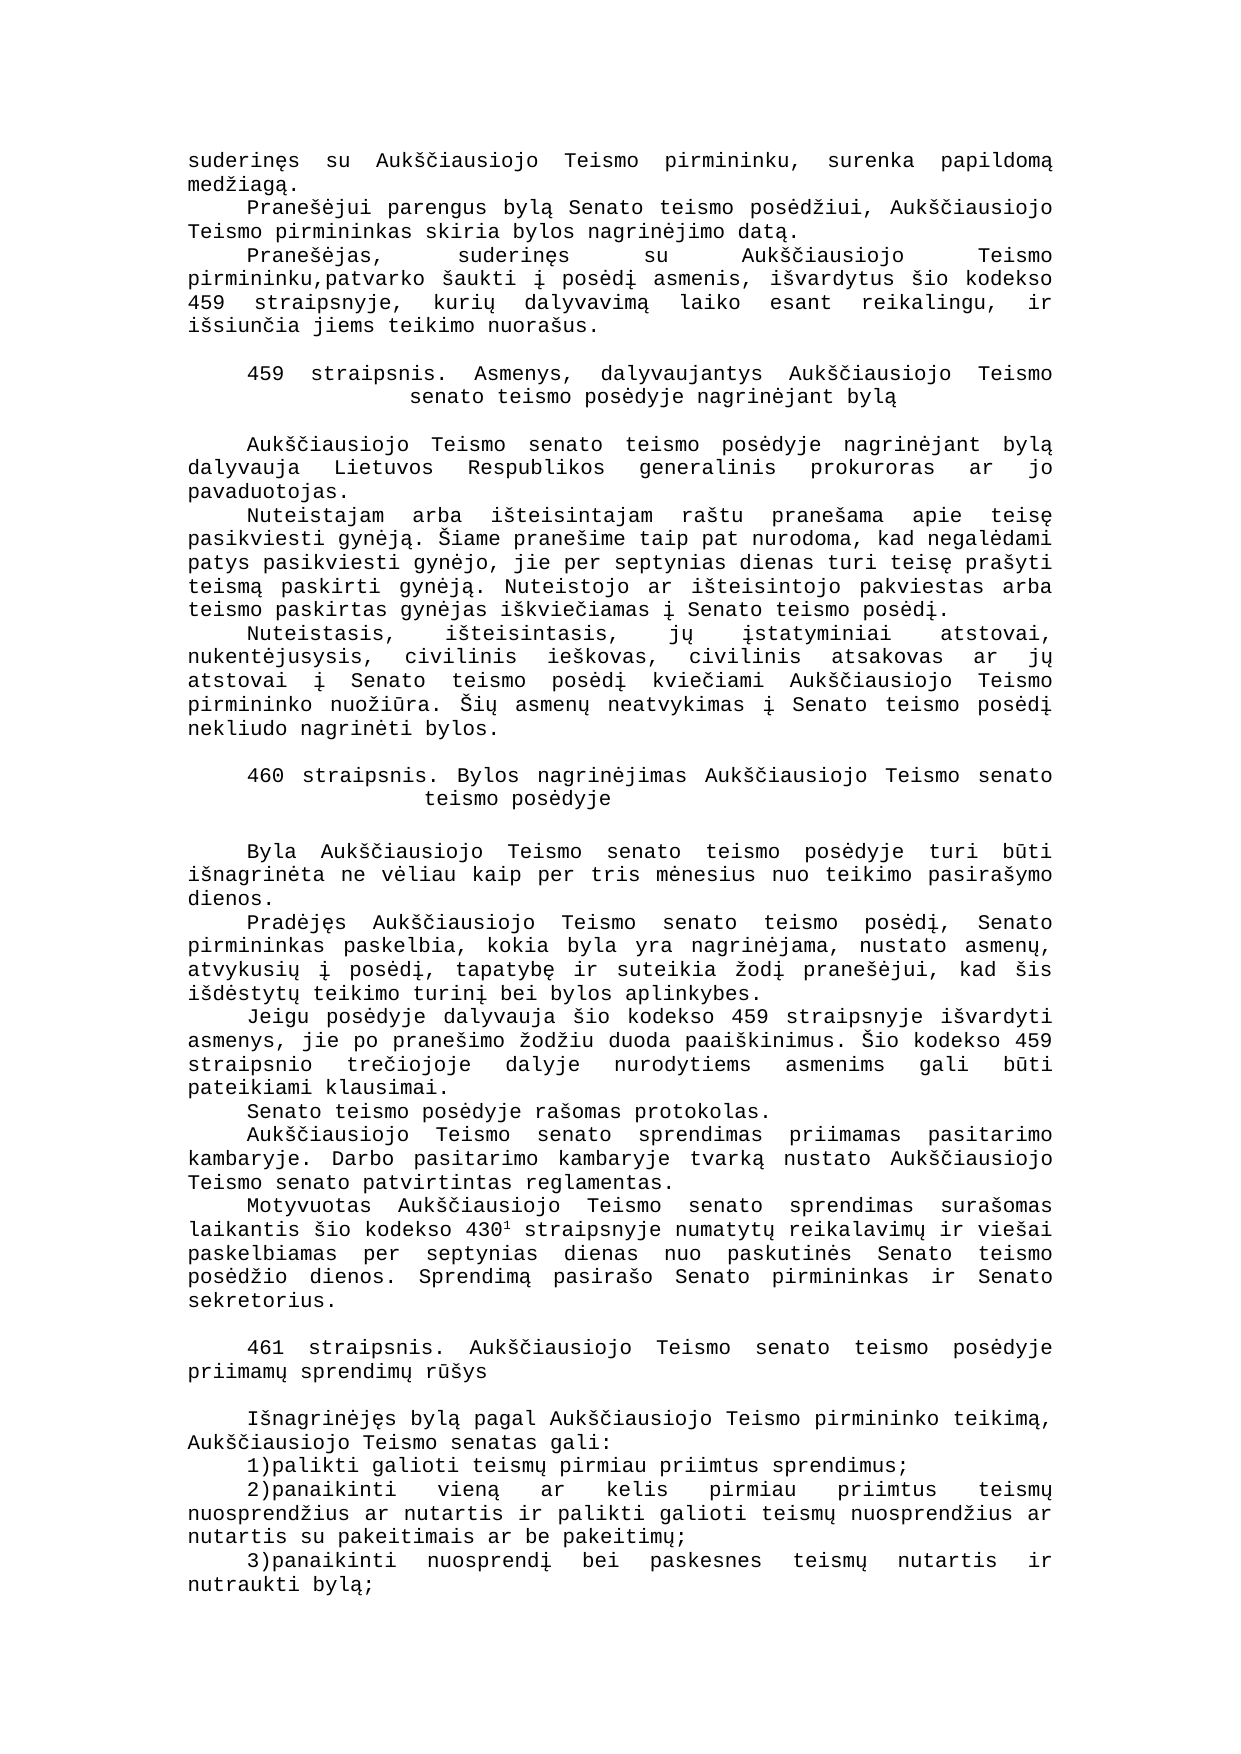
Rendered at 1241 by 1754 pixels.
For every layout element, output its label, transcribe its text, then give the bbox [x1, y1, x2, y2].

text Senato teismo posėdyje rašomas protokolas. [187, 1101, 1053, 1124]
text Jeigu posėdyje dalyvauja šio kodekso 459 straipsnyje išvardyti asmenys, jie po pranešimo žodžiu duoda paaiškinimus. Šio kodekso 459 straipsnio trečiojoje dalyje nurodytiems asmenims gali būti pateikiami klausimai. [187, 1006, 1053, 1101]
text 1)palikti galioti teismų pirmiau priimtus sprendimus; [187, 1456, 1053, 1479]
text Byla Aukščiausiojo Teismo senato teismo posėdyje turi būti išnagrinėta ne vėliau kaip per tris mėnesius nuo teikimo pasirašymo dienos. [187, 841, 1053, 912]
text 2)panaikinti vieną ar kelis pirmiau priimtus teismų nuosprendžius ar nutartis ir palikti galioti teismų nuosprendžius ar nutartis su pakeitimais ar be pakeitimų; [187, 1479, 1053, 1550]
text 461 straipsnis. Aukščiausiojo Teismo senato teismo posėdyje priimamų sprendimų rūšys [187, 1337, 1053, 1384]
text Aukščiausiojo Teismo senato sprendimas priimamas pasitarimo kambaryje. Darbo pasitarimo kambaryje tvarką nustato Aukščiausiojo Teismo senato patvirtintas reglamentas. [187, 1124, 1053, 1195]
text Motyvuotas Aukščiausiojo Teismo senato sprendimas surašomas laikantis šio kodekso 4301 straipsnyje numatytų reikalavimų ir viešai paskelbiamas per septynias dienas nuo paskutinės Senato teismo posėdžio dienos. Sprendimą pasirašo Senato pirmininkas ir Senato sekretorius. [187, 1195, 1053, 1314]
text Pradėjęs Aukščiausiojo Teismo senato teismo posėdį, Senato pirmininkas paskelbia, kokia byla yra nagrinėjama, nustato asmenų, atvykusių į posėdį, tapatybę ir suteikia žodį pranešėjui, kad šis išdėstytų teikimo turinį bei bylos aplinkybes. [187, 912, 1053, 1006]
text Nuteistasis, išteisintasis, jų įstatyminiai atstovai, nukentėjusysis, civilinis ieškovas, civilinis atsakovas ar jų atstovai į Senato teismo posėdį kviečiami Aukščiausiojo Teismo pirmininko nuožiūra. Šių asmenų neatvykimas į Senato teismo posėdį nekliudo nagrinėti bylos. [187, 623, 1053, 741]
text Išnagrinėjęs bylą pagal Aukščiausiojo Teismo pirmininko teikimą, Aukščiausiojo Teismo senatas gali: [187, 1408, 1053, 1456]
text 459 straipsnis. Asmenys, dalyvaujantys Aukščiausiojo Teismo senato teismo posėdyje nagrinėjant bylą [247, 363, 1053, 410]
text Aukščiausiojo Teismo senato teismo posėdyje nagrinėjant bylą dalyvauja Lietuvos Respublikos generalinis prokuroras ar jo pavaduotojas. [187, 434, 1053, 505]
text Nuteistajam arba išteisintajam raštu pranešama apie teisę pasikviesti gynėją. Šiame pranešime taip pat nurodoma, kad negalėdami patys pasikviesti gynėjo, jie per septynias dienas turi teisę prašyti teismą paskirti gynėją. Nuteistojo ar išteisintojo pakviestas arba teismo paskirtas gynėjas iškviečiamas į Senato teismo posėdį. [187, 505, 1053, 623]
text Pranešėjas, suderinęs su Aukščiausiojo Teismo pirmininku,patvarko šaukti į posėdį asmenis, išvardytus šio kodekso 459 straipsnyje, kurių dalyvavimą laiko esant reikalingu, ir išsiunčia jiems teikimo nuorašus. [187, 244, 1053, 339]
text Pranešėjui parengus bylą Senato teismo posėdžiui, Aukščiausiojo Teismo pirmininkas skiria bylos nagrinėjimo datą. [187, 197, 1053, 244]
text 3)panaikinti nuosprendį bei paskesnes teismų nutartis ir nutraukti bylą; [187, 1550, 1053, 1597]
text suderinęs su Aukščiausiojo Teismo pirmininku, surenka papildomą medžiagą. [187, 150, 1053, 197]
text 460 straipsnis. Bylos nagrinėjimas Aukščiausiojo Teismo senato teismo posėdyje [247, 765, 1053, 812]
